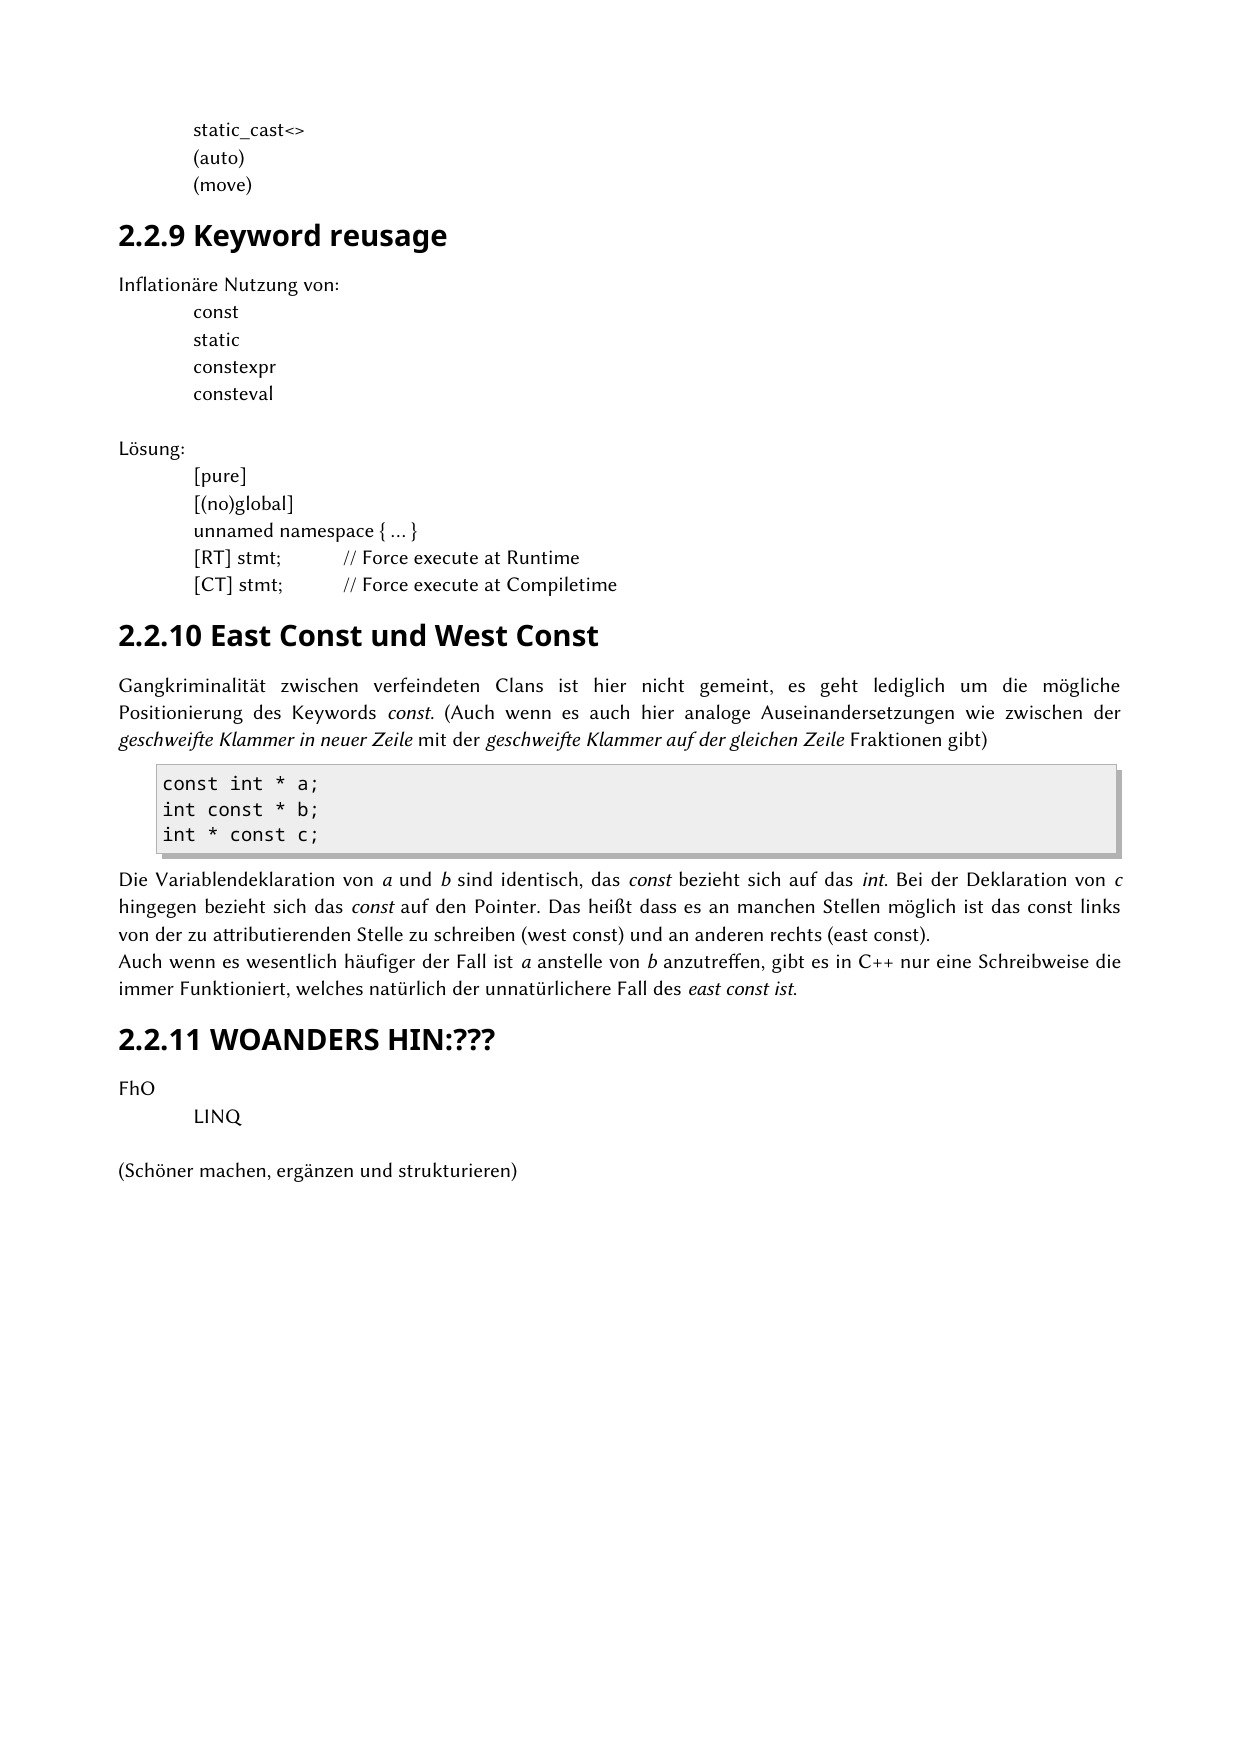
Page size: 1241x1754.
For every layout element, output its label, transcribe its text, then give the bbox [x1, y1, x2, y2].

text static_cast<> [118, 118, 1122, 142]
text unnamed namespace { … } [193, 519, 1122, 542]
text [RT] stmt; // Force execute at Runtime [193, 546, 1122, 570]
text LINQ [118, 1104, 1122, 1128]
text [(no)global] [193, 491, 1122, 515]
text (move) [118, 173, 1122, 196]
text consteval [193, 382, 1122, 406]
text Inflationäre Nutzung von: [118, 273, 1122, 297]
text const [193, 300, 1122, 324]
text const int * a; [157, 765, 1116, 790]
text Gangkriminalität zwischen verfeindeten Clans ist hier nicht gemeint, es geht lediglich um die mögliche Positionierung des Keywords const. (Auch wenn es auch hier analoge Auseinandersetzungen wie zwischen der geschweifte Klammer in neuer Zeile mit der geschweifte Klammer auf der gleichen Zeile Fraktionen gibt) [118, 673, 1122, 752]
text FhO [118, 1077, 1122, 1101]
subtitle WOANDERS HIN:??? [118, 1019, 1122, 1059]
text constexpr [193, 355, 1122, 379]
text int * const c; [157, 815, 1116, 853]
text Auch wenn es wesentlich häufiger der Fall ist a anstelle von b anzutreffen, gibt es in C++ nur eine Schreibweise die immer Funktioniert, welches natürlich der unnatürlichere Fall des east const ist. [118, 949, 1122, 1001]
text (Schöner machen, ergänzen und strukturieren) [118, 1159, 1122, 1183]
text [CT] stmt; // Force execute at Compiletime [193, 573, 1122, 597]
text [pure] [193, 464, 1122, 488]
text int const * b; [157, 790, 1116, 815]
text static [193, 328, 1122, 351]
subtitle East Const und West Const [118, 615, 1122, 655]
text Lösung: [118, 437, 1122, 461]
text (auto) [118, 145, 1122, 169]
subtitle Keyword reusage [118, 214, 1122, 254]
text Die Variablendeklaration von a und b sind identisch, das const bezieht sich auf das int. Bei der Deklaration von c hingegen bezieht sich das const auf den Pointer. Das heißt dass es an manchen Stellen möglich ist das const links von der zu attributierenden Stelle zu schreiben (west const) und an anderen rechts (east const). [118, 868, 1122, 946]
